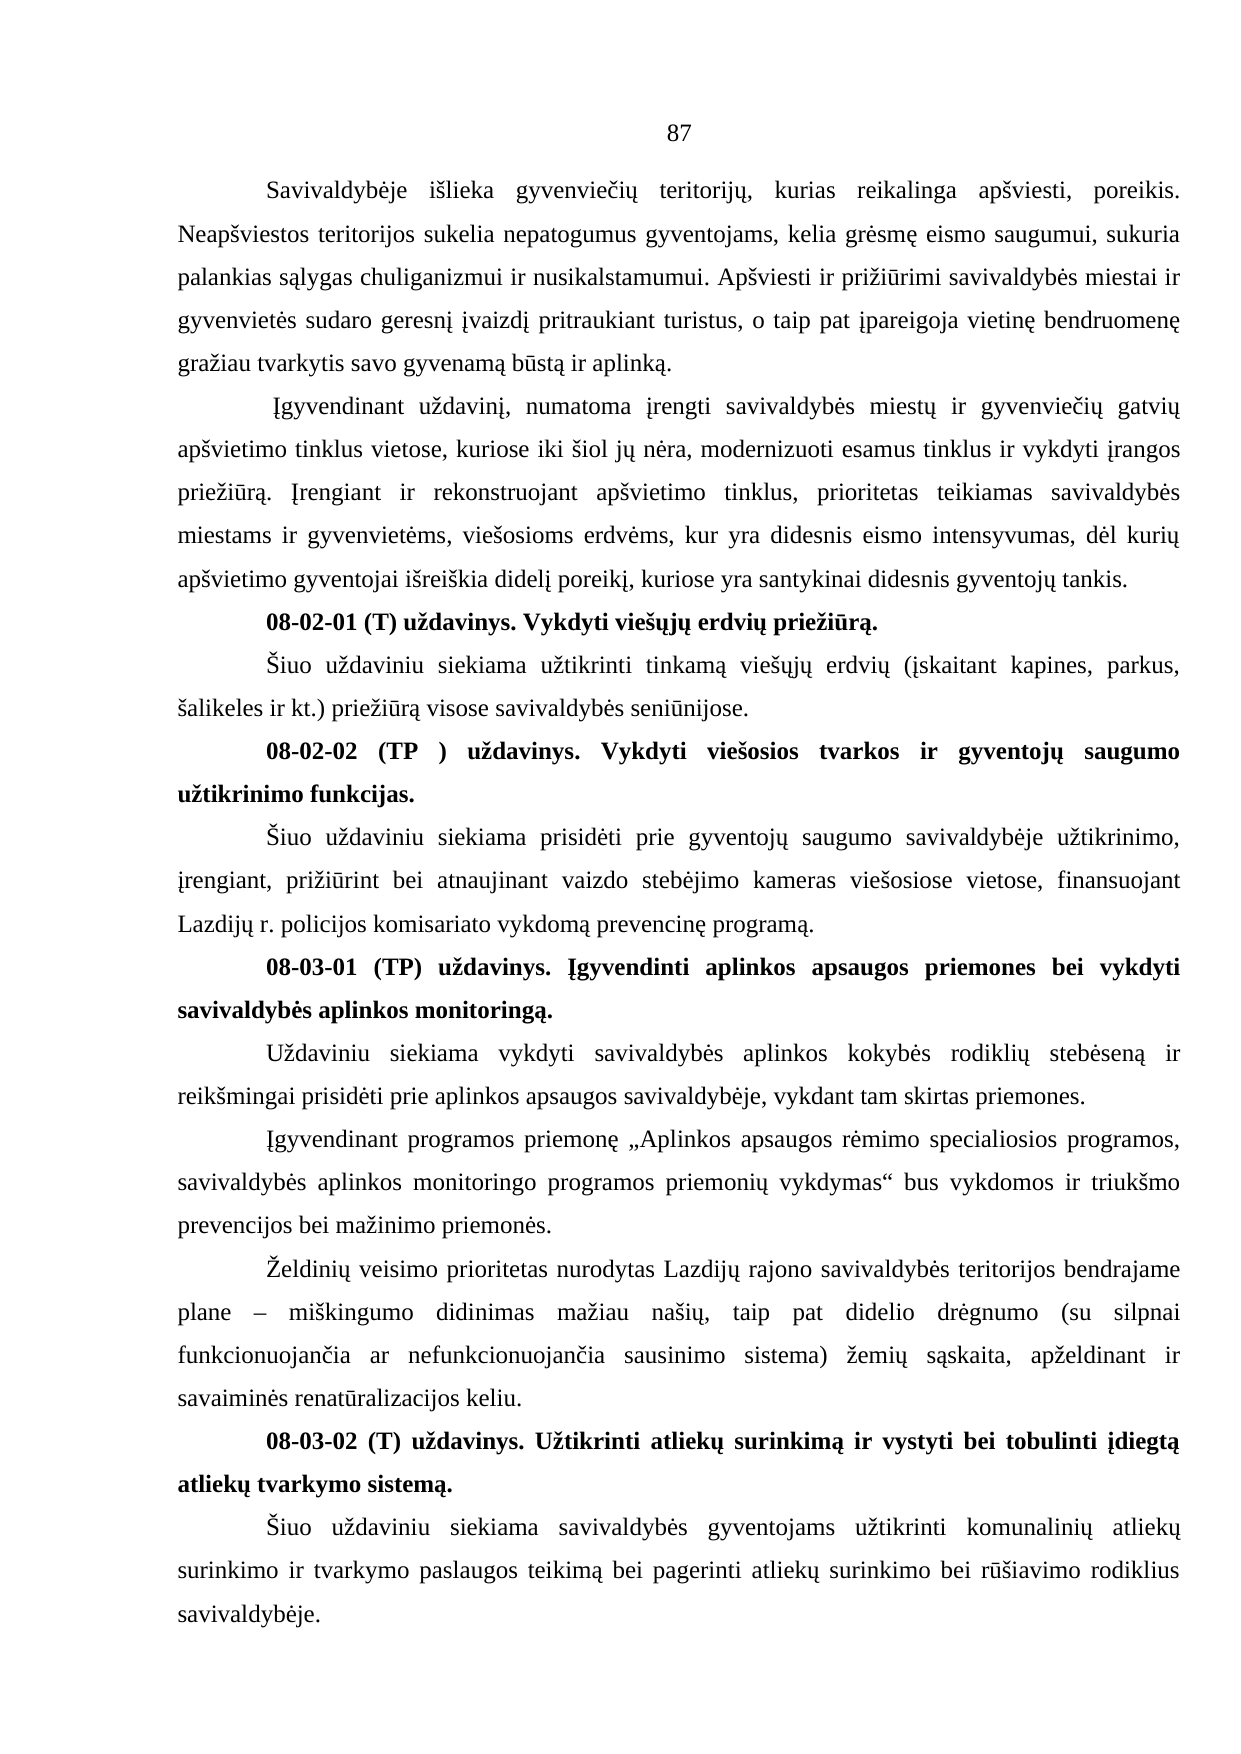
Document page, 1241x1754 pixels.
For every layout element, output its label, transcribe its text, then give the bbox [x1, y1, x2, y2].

text Savivaldybėje išlieka gyvenviečių teritorijų, kurias reikalinga apšviesti, poreikis. Neapšviestos teritorijos sukelia nepatogumus gyventojams, kelia grėsmę eismo saugumui, sukuria palankias sąlygas chuliganizmui ir nusikalstamumui. Apšviesti ir prižiūrimi savivaldybės miestai ir gyvenvietės sudaro geresnį įvaizdį pritraukiant turistus, o taip pat įpareigoja vietinę bendruomenę gražiau tvarkytis savo gyvenamą būstą ir aplinką. [177, 176, 1181, 377]
text 08-02-01 (T) uždavinys. Vykdyti viešųjų erdvių priežiūrą. [177, 607, 1181, 636]
text Uždaviniu siekiama vykdyti savivaldybės aplinkos kokybės rodiklių stebėseną ir reikšmingai prisidėti prie aplinkos apsaugos savivaldybėje, vykdant tam skirtas priemones. [177, 1038, 1181, 1110]
text Šiuo uždaviniu siekiama užtikrinti tinkamą viešųjų erdvių (įskaitant kapines, parkus, šalikeles ir kt.) priežiūrą visose savivaldybės seniūnijose. [177, 650, 1181, 722]
text 08-03-02 (T) uždavinys. Užtikrinti atliekų surinkimą ir vystyti bei tobulinti įdiegtą atliekų tvarkymo sistemą. [177, 1426, 1181, 1498]
text Šiuo uždaviniu siekiama prisidėti prie gyventojų saugumo savivaldybėje užtikrinimo, įrengiant, prižiūrint bei atnaujinant vaizdo stebėjimo kameras viešosiose vietose, finansuojant Lazdijų r. policijos komisariato vykdomą prevencinę programą. [177, 822, 1181, 937]
text Želdinių veisimo prioritetas nurodytas Lazdijų rajono savivaldybės teritorijos bendrajame plane – miškingumo didinimas mažiau našių, taip pat didelio drėgnumo (su silpnai funkcionuojančia ar nefunkcionuojančia sausinimo sistema) žemių sąskaita, apželdinant ir savaiminės renatūralizacijos keliu. [177, 1254, 1181, 1412]
text 08-03-01 (TP) uždavinys. Įgyvendinti aplinkos apsaugos priemones bei vykdyti savivaldybės aplinkos monitoringą. [177, 952, 1181, 1024]
text Įgyvendinant uždavinį, numatoma įrengti savivaldybės miestų ir gyvenviečių gatvių apšvietimo tinklus vietose, kuriose iki šiol jų nėra, modernizuoti esamus tinklus ir vykdyti įrangos priežiūrą. Įrengiant ir rekonstruojant apšvietimo tinklus, prioritetas teikiamas savivaldybės miestams ir gyvenvietėms, viešosioms erdvėms, kur yra didesnis eismo intensyvumas, dėl kurių apšvietimo gyventojai išreiškia didelį poreikį, kuriose yra santykinai didesnis gyventojų tankis. [177, 391, 1181, 592]
text 08-02-02 (TP ) uždavinys. Vykdyti viešosios tvarkos ir gyventojų saugumo užtikrinimo funkcijas. [177, 736, 1181, 808]
text Įgyvendinant programos priemonę „Aplinkos apsaugos rėmimo specialiosios programos, savivaldybės aplinkos monitoringo programos priemonių vykdymas“ bus vykdomos ir triukšmo prevencijos bei mažinimo priemonės. [177, 1124, 1181, 1239]
text Šiuo uždaviniu siekiama savivaldybės gyventojams užtikrinti komunalinių atliekų surinkimo ir tvarkymo paslaugos teikimą bei pagerinti atliekų surinkimo bei rūšiavimo rodiklius savivaldybėje. [177, 1512, 1181, 1627]
